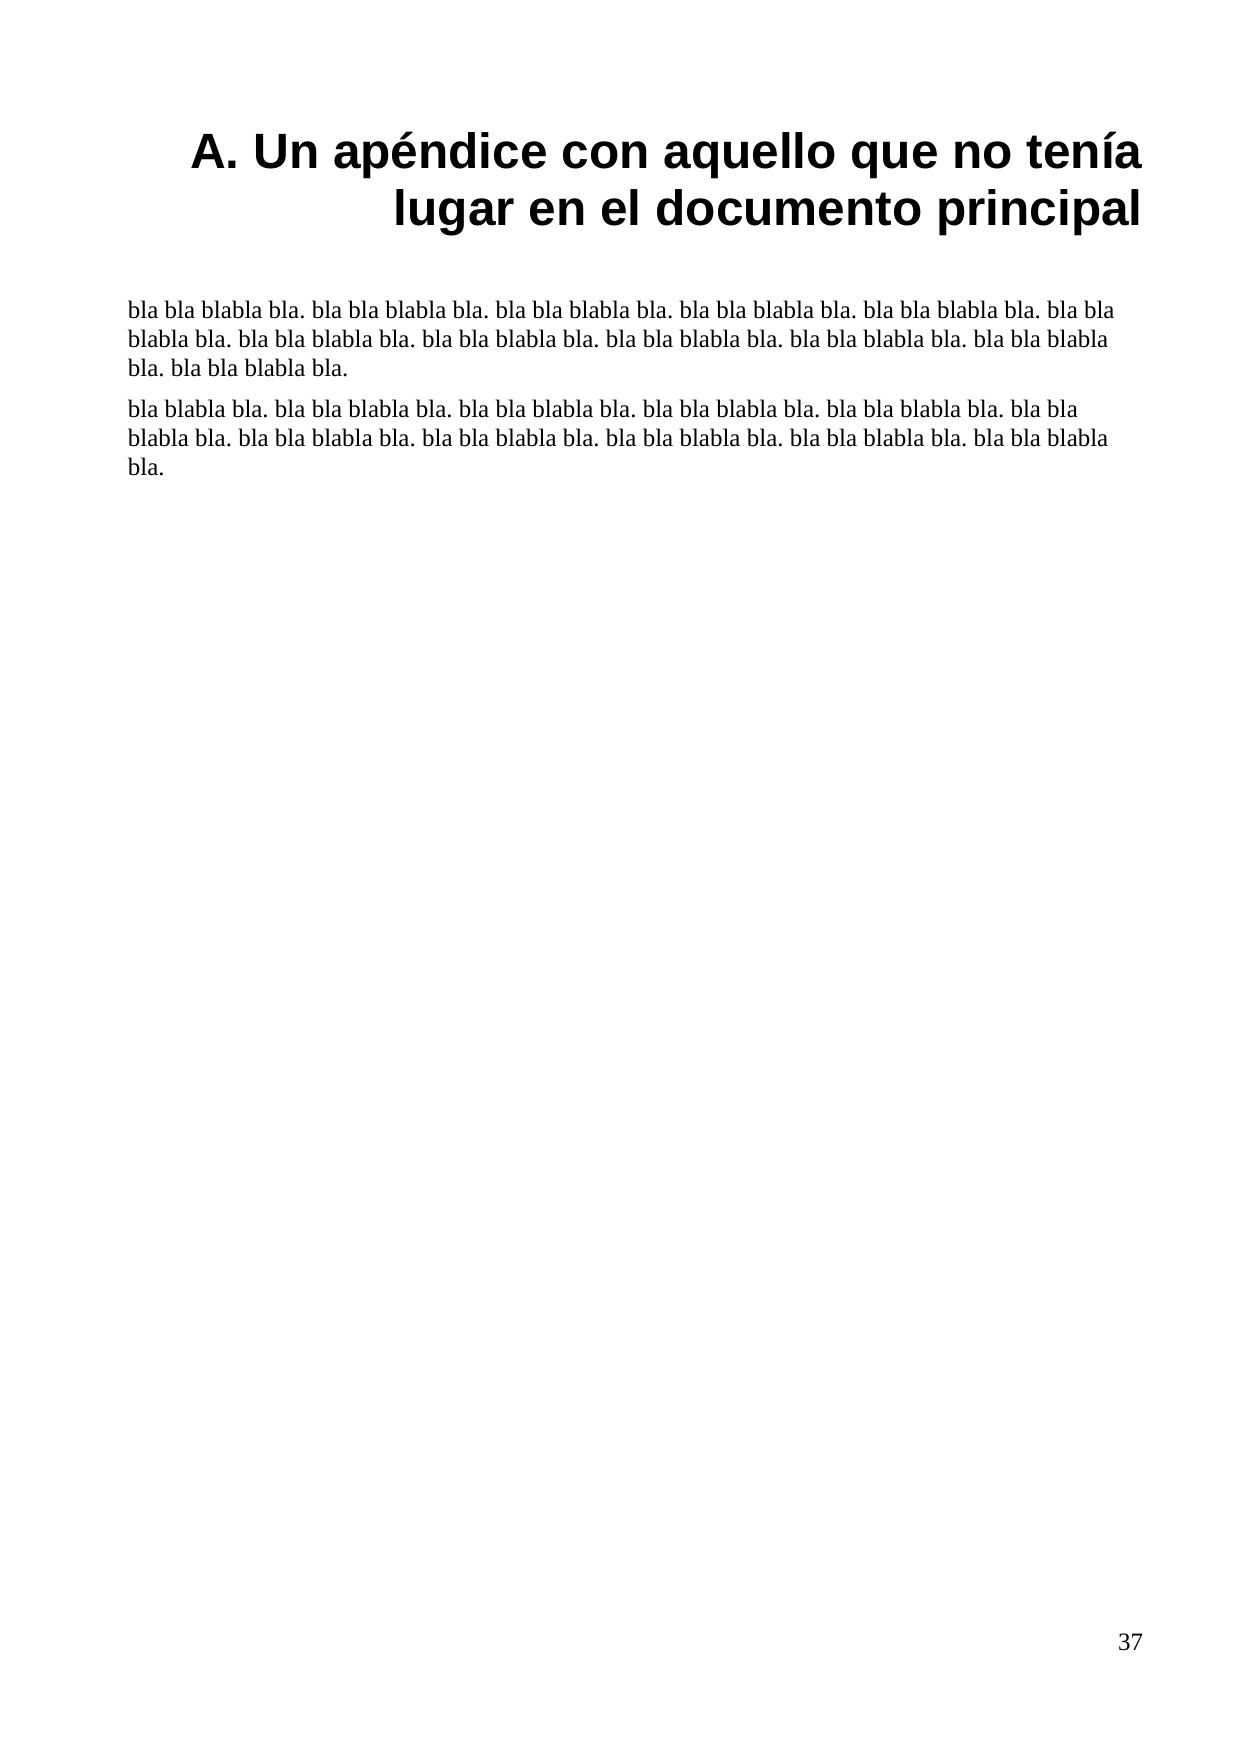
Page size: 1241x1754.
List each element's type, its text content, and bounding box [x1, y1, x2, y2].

text bla bla blabla bla. bla bla blabla bla. bla bla blabla bla. bla bla blabla bla. bla bla blabla bla. bla bla blabla bla. bla bla blabla bla. bla bla blabla bla. bla bla blabla bla. bla bla blabla bla. bla bla blabla bla. bla bla blabla bla. [128, 295, 1143, 382]
text bla blabla bla. bla bla blabla bla. bla bla blabla bla. bla bla blabla bla. bla bla blabla bla. bla bla blabla bla. bla bla blabla bla. bla bla blabla bla. bla bla blabla bla. bla bla blabla bla. bla bla blabla bla. [128, 394, 1143, 480]
subtitle Un apéndice con aquello que no tenía lugar en el documento principal [128, 122, 1143, 236]
